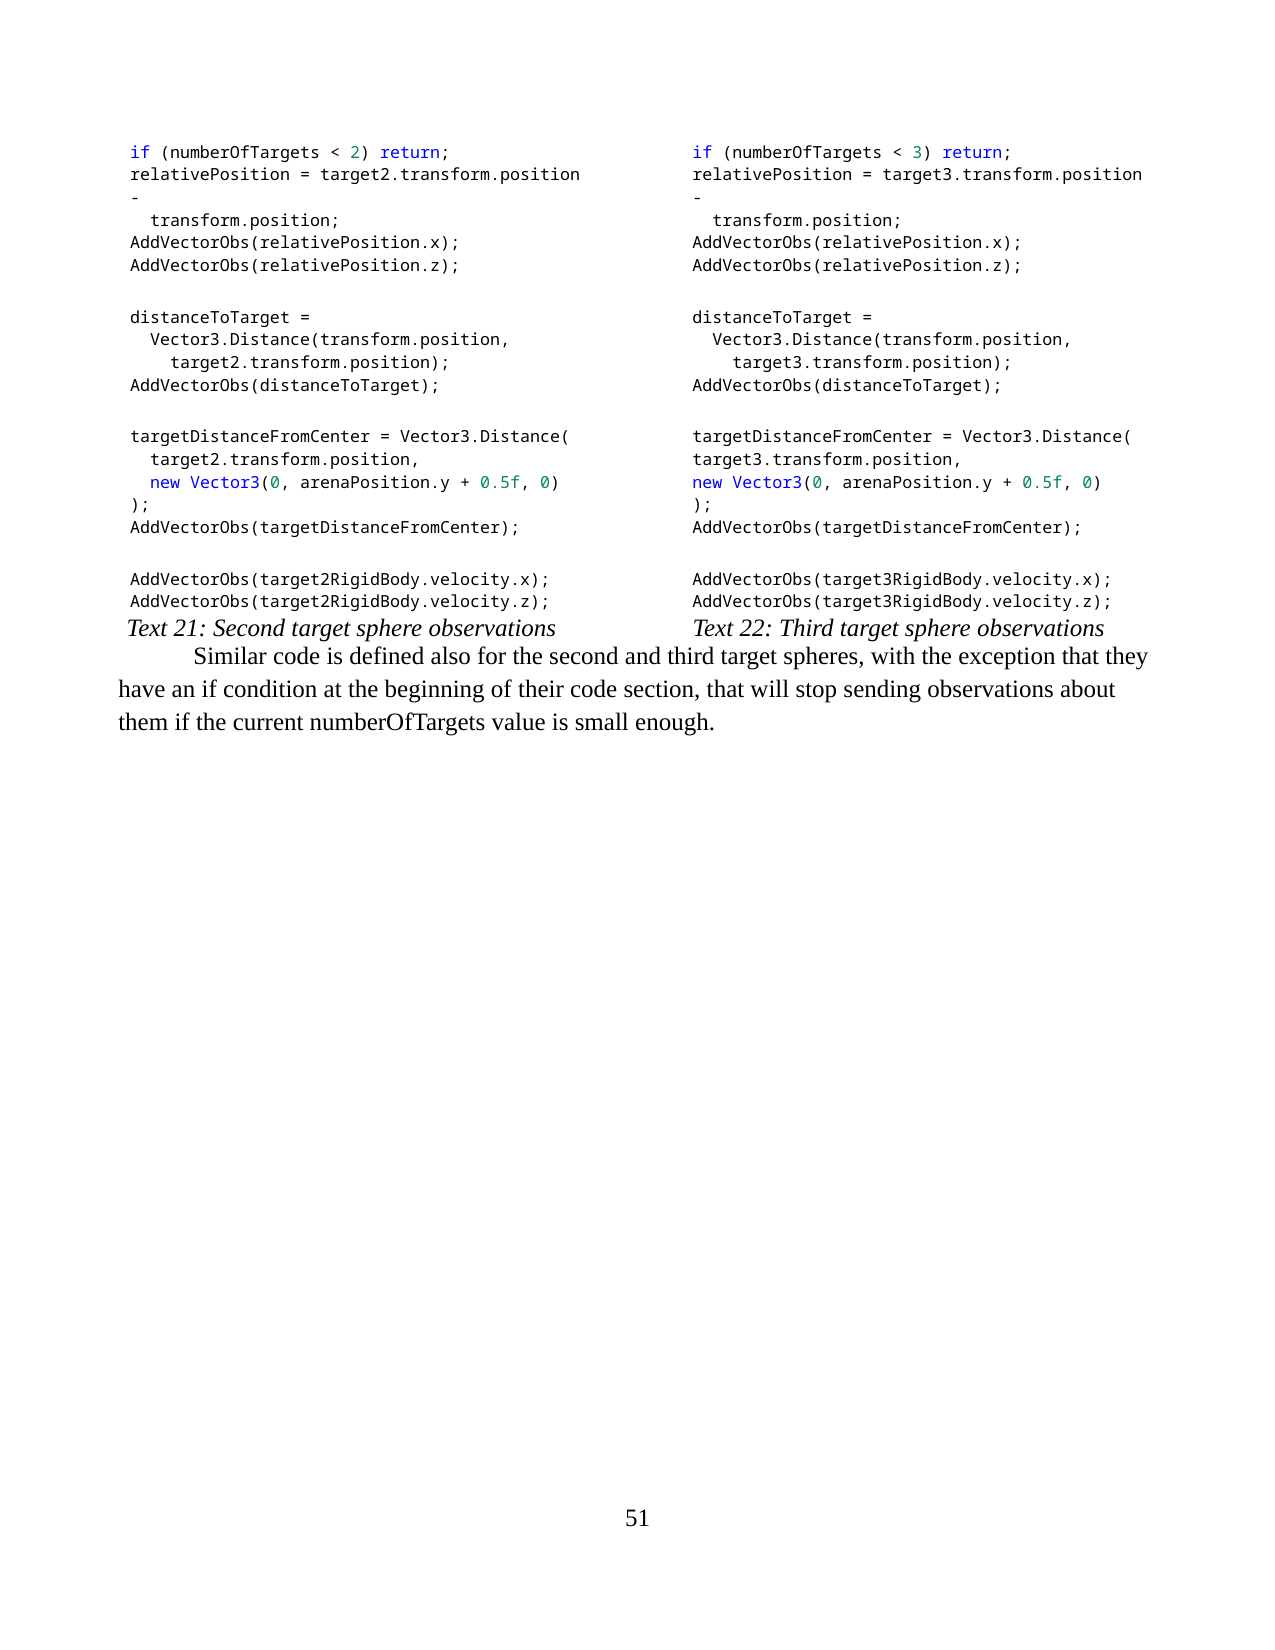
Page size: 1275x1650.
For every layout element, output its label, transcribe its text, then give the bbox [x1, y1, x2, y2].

text Text 22: Third target sphere observations [692, 153, 1149, 641]
text Text 21: Second target sphere observations [126, 153, 590, 641]
text Similar code is defined also for the second and third target spheres, with the exception that they have an if condition at the beginning of their code section, that will stop sending observations about them if the current numberOfTargets value is small enough. [118, 118, 1157, 736]
